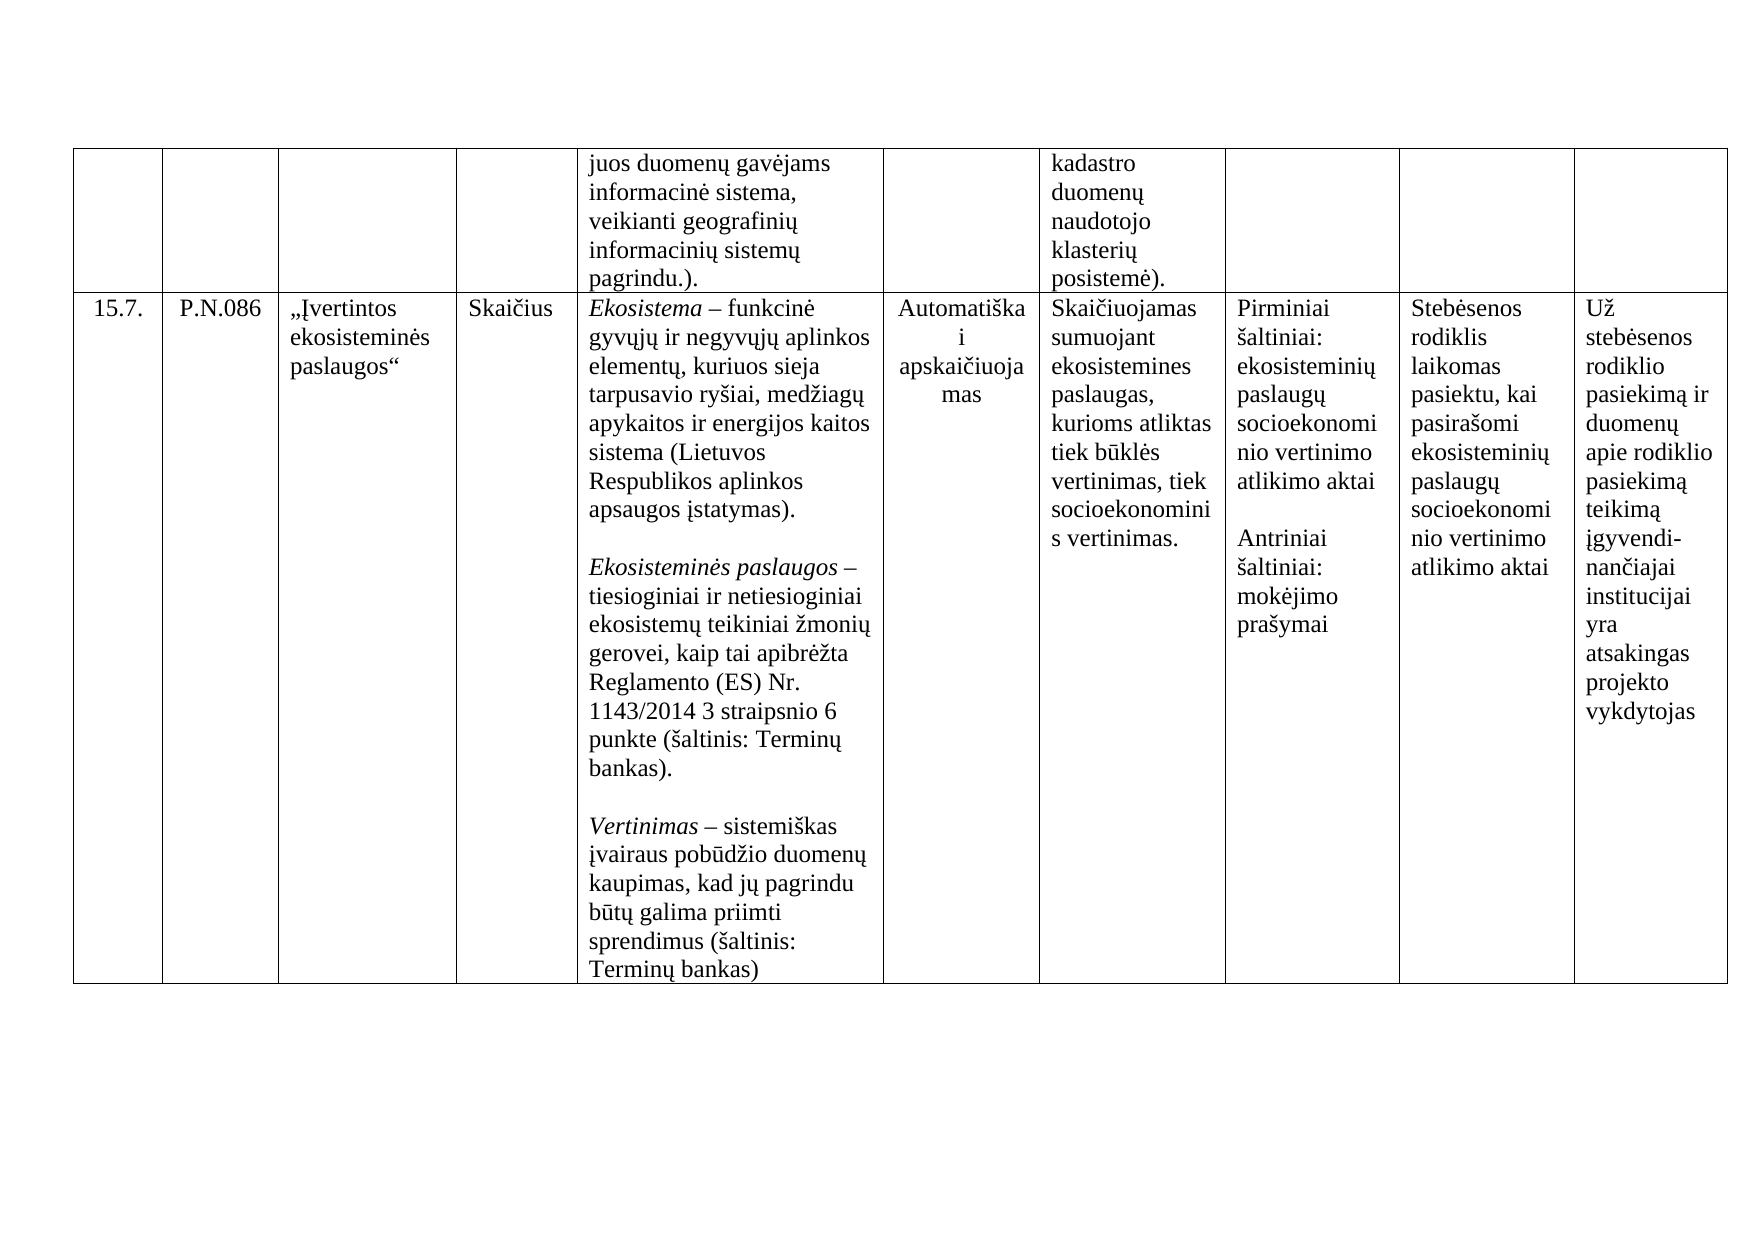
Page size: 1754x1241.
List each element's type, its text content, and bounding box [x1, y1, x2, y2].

table_cell kadastro duomenų naudotojo klasterių posistemė). [1040, 149, 1225, 292]
table_cell Ekosistema – funkcinė gyvųjų ir negyvųjų aplinkos elementų, kuriuos sieja tarpusavio ryšiai, medžiagų apykaitos ir energijos kaitos sistema (Lietuvos Respublikos aplinkos apsaugos įstatymas). Ekosisteminės paslaugos – tiesioginiai ir netiesioginiai ekosistemų teikiniai žmonių gerovei, kaip tai apibrėžta Reglamento (ES) Nr. 1143/2014 3 straipsnio 6 punkte (šaltinis: Terminų bankas). Vertinimas – sistemiškas įvairaus pobūdžio duomenų kaupimas, kad jų pagrindu būtų galima priimti sprendimus (šaltinis: Terminų bankas) [578, 293, 883, 983]
table_cell [457, 149, 577, 292]
table_cell juos duomenų gavėjams informacinė sistema, veikianti geografinių informacinių sistemų pagrindu.). [578, 149, 883, 292]
table_cell „Įvertintos ekosisteminės paslaugos“ [279, 293, 456, 983]
table_cell P.N.086 [163, 293, 278, 983]
table_cell Skaičiuojamas sumuojant ekosistemines paslaugas, kurioms atliktas tiek būklės vertinimas, tiek socioekonominis vertinimas. [1040, 293, 1225, 983]
table_cell Už stebėsenos rodiklio pasiekimą ir duomenų apie rodiklio pasiekimą teikimą įgyvendi-nančiajai institucijai yra atsakingas projekto vykdytojas [1575, 293, 1727, 983]
table_cell [163, 149, 278, 292]
table_cell [884, 149, 1039, 292]
table_cell [1226, 149, 1399, 292]
table_cell Stebėsenos rodiklis laikomas pasiektu, kai pasirašomi ekosisteminių paslaugų socioekonominio vertinimo atlikimo aktai [1400, 293, 1574, 983]
table_cell Pirminiai šaltiniai: ekosisteminių paslaugų socioekonominio vertinimo atlikimo aktai Antriniai šaltiniai: mokėjimo prašymai [1226, 293, 1399, 983]
table_cell Automatiškai apskaičiuojamas [884, 293, 1039, 983]
table_cell [74, 149, 162, 292]
table_cell Skaičius [457, 293, 577, 983]
table_cell 15.7. [74, 293, 162, 983]
table_cell [279, 149, 456, 292]
table_cell [1400, 149, 1574, 292]
table_cell [1575, 149, 1727, 292]
